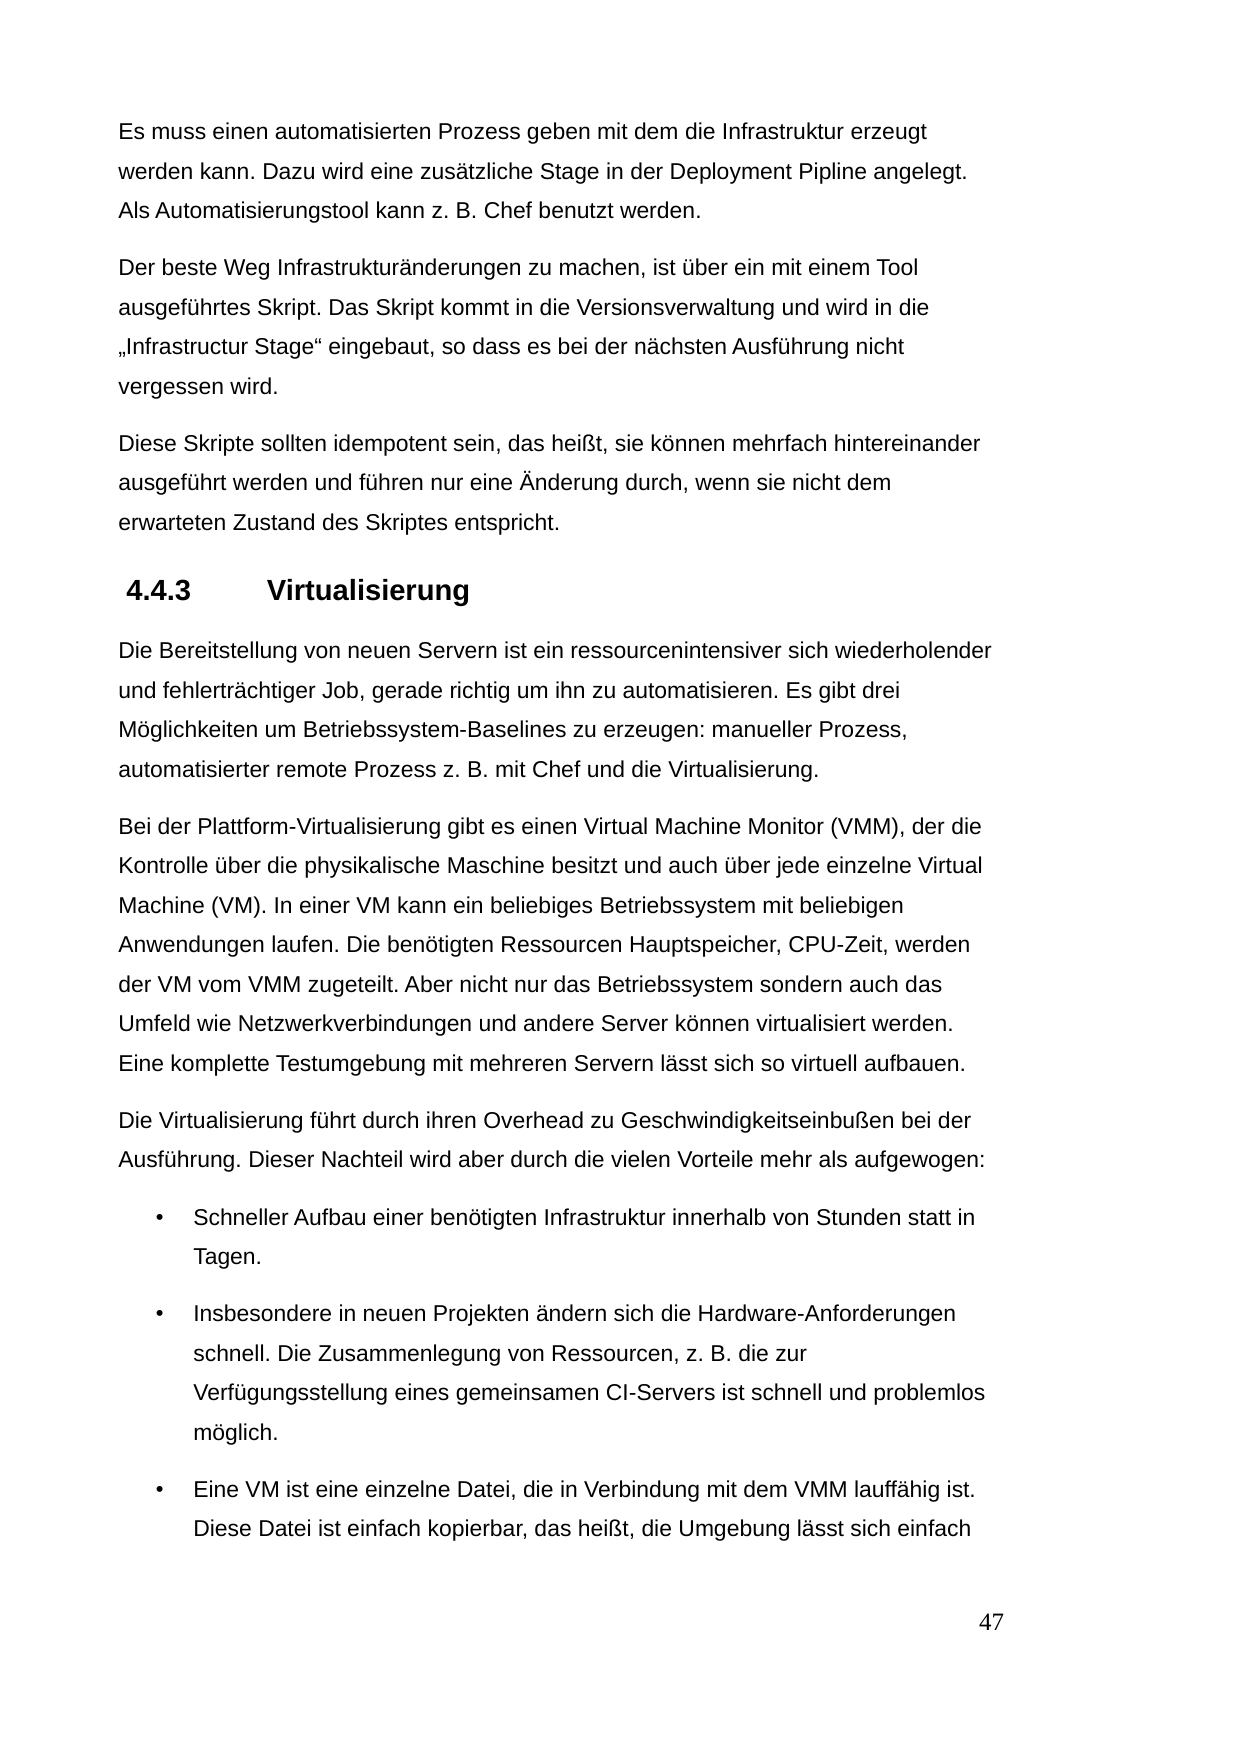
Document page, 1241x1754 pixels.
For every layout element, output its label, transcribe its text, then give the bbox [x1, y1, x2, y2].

text Die Virtualisierung führt durch ihren Overhead zu Geschwindigkeitseinbußen bei der Ausführung. Dieser Nachteil wird aber durch die vielen Vorteile mehr als aufgewogen: [118, 1107, 1004, 1173]
list Eine VM ist eine einzelne Datei, die in Verbindung mit dem VMM lauffähig ist. Diese Datei ist einfach kopierbar, das heißt, die Umgebung lässt sich einfach [156, 1476, 1004, 1542]
list Schneller Aufbau einer benötigten Infrastruktur innerhalb von Stunden statt in Tagen. [156, 1203, 1004, 1269]
text Die Bereitstellung von neuen Servern ist ein ressourcenintensiver sich wiederholender und fehlerträchtiger Job, gerade richtig um ihn zu automatisieren. Es gibt drei Möglichkeiten um Betriebssystem-Baselines zu erzeugen: manueller Prozess, automatisierter remote Prozess z. B. mit Chef und die Virtualisierung. [118, 637, 1004, 782]
text Es muss einen automatisierten Prozess geben mit dem die Infrastruktur erzeugt werden kann. Dazu wird eine zusätzliche Stage in der Deployment Pipline angelegt. Als Automatisierungstool kann z. B. Chef benutzt werden. [118, 118, 1004, 223]
text Bei der Plattform-Virtualisierung gibt es einen Virtual Machine Monitor (VMM), der die Kontrolle über die physikalische Maschine besitzt und auch über jede einzelne Virtual Machine (VM). In einer VM kann ein beliebiges Betriebssystem mit beliebigen Anwendungen laufen. Die benötigten Ressourcen Hauptspeicher, CPU-Zeit, werden der VM vom VMM zugeteilt. Aber nicht nur das Betriebssystem sondern auch das Umfeld wie Netzwerkverbindungen und andere Server können virtualisiert werden. Eine komplette Testumgebung mit mehreren Servern lässt sich so virtuell aufbauen. [118, 813, 1004, 1076]
text Der beste Weg Infrastrukturänderungen zu machen, ist über ein mit einem Tool ausgeführtes Skript. Das Skript kommt in die Versionsverwaltung und wird in die „Infrastructur Stage“ eingebaut, so dass es bei der nächsten Ausführung nicht vergessen wird. [118, 254, 1004, 399]
subtitle Virtualisierung [118, 573, 1004, 607]
list Insbesondere in neuen Projekten ändern sich die Hardware-Anforderungen schnell. Die Zusammenlegung von Ressourcen, z. B. die zur Verfügungsstellung eines gemeinsamen CI-Servers ist schnell und problemlos möglich. [156, 1300, 1004, 1445]
text Diese Skripte sollten idempotent sein, das heißt, sie können mehrfach hintereinander ausgeführt werden und führen nur eine Änderung durch, wenn sie nicht dem erwarteten Zustand des Skriptes entspricht. [118, 430, 1004, 535]
